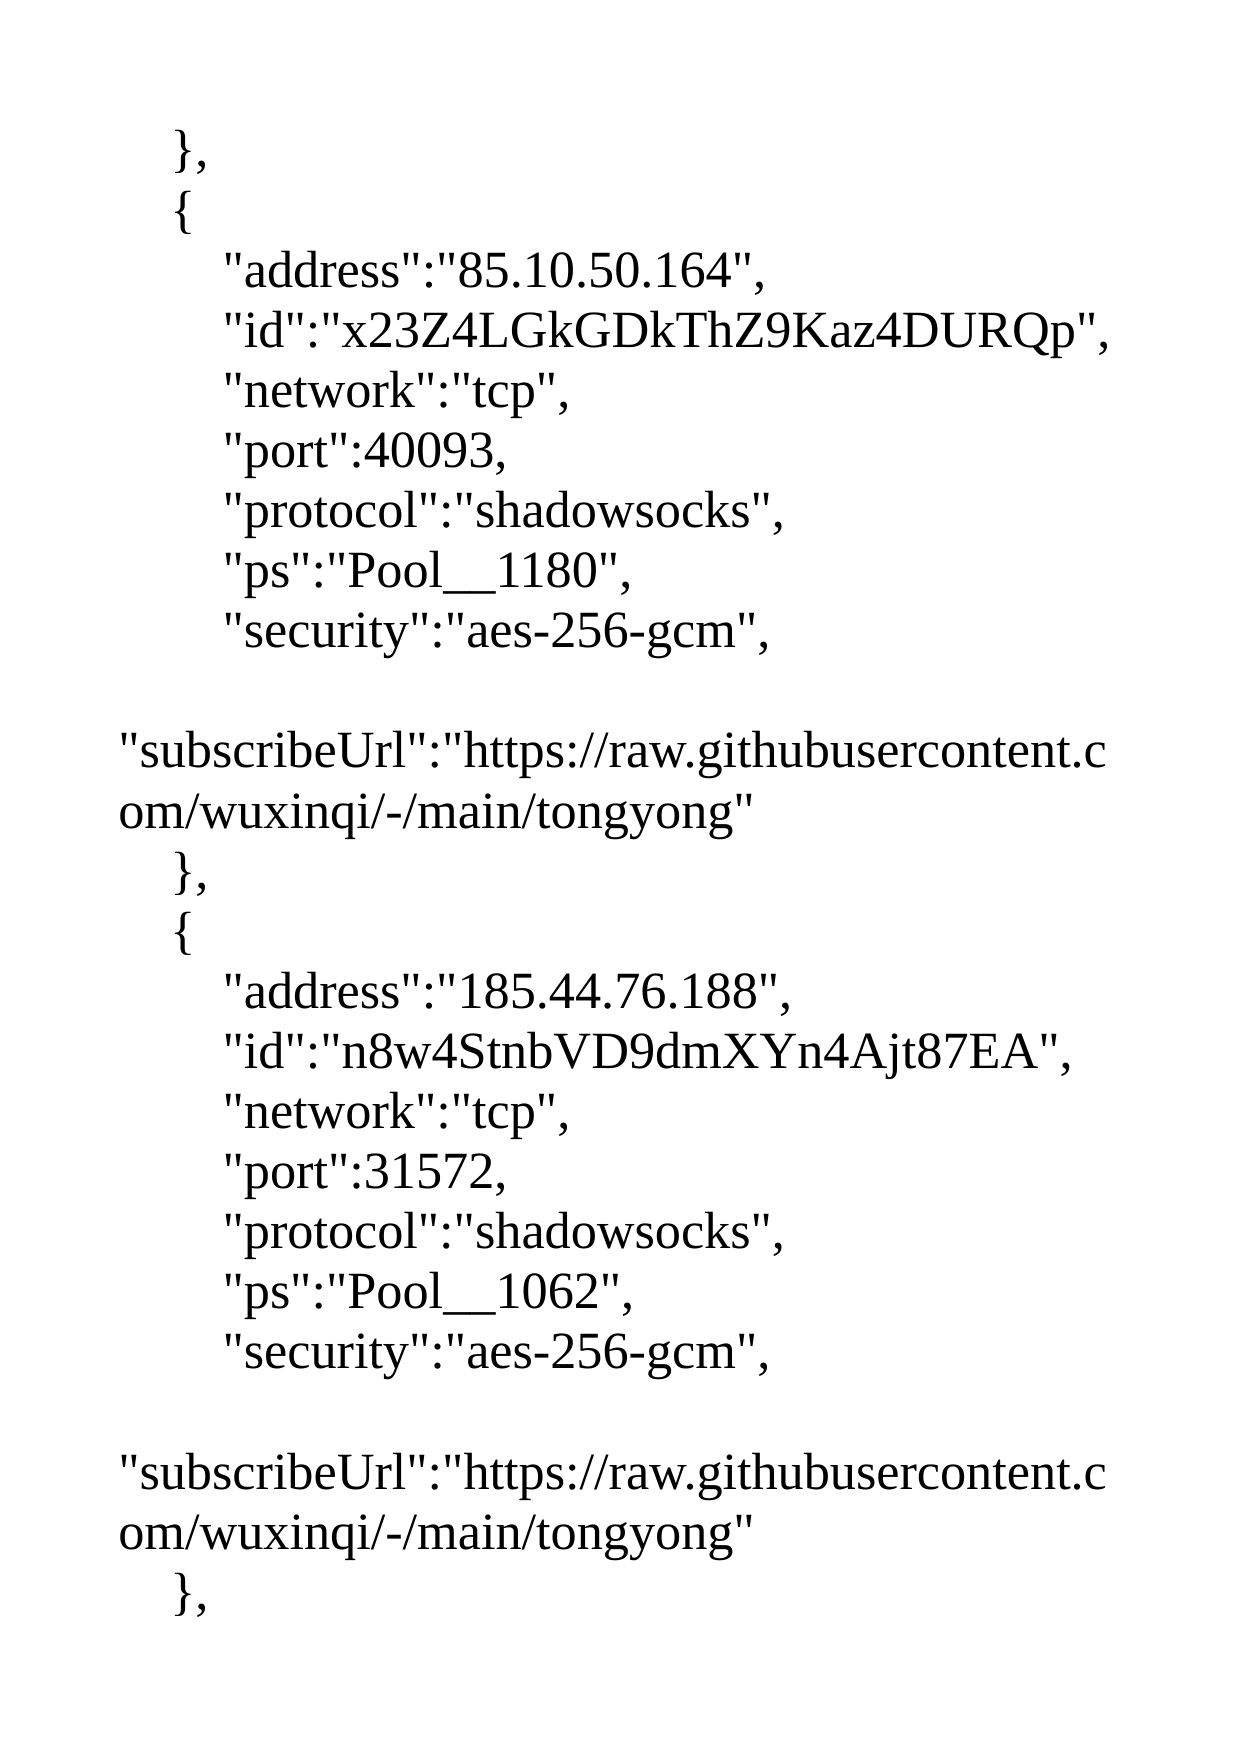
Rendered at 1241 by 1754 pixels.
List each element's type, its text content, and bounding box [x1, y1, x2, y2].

text "network":"tcp", [118, 1080, 1122, 1140]
text "port":31572, [118, 1140, 1122, 1200]
text "id":"n8w4StnbVD9dmXYn4Ajt87EA", [118, 1020, 1122, 1080]
text }, [118, 839, 1122, 899]
text "ps":"Pool__1180", [118, 539, 1122, 599]
text "subscribeUrl":"https://raw.githubusercontent.com/wuxinqi/-/main/tongyong" [118, 659, 1122, 839]
text "security":"aes-256-gcm", [118, 1320, 1122, 1380]
text "id":"x23Z4LGkGDkThZ9Kaz4DURQp", [118, 298, 1122, 358]
text "network":"tcp", [118, 358, 1122, 419]
text "protocol":"shadowsocks", [118, 1200, 1122, 1260]
text }, [118, 118, 1122, 178]
text }, [118, 1561, 1122, 1621]
text "subscribeUrl":"https://raw.githubusercontent.com/wuxinqi/-/main/tongyong" [118, 1380, 1122, 1561]
text "address":"85.10.50.164", [118, 238, 1122, 298]
text "protocol":"shadowsocks", [118, 479, 1122, 539]
text { [118, 899, 1122, 959]
text { [118, 178, 1122, 238]
text "ps":"Pool__1062", [118, 1260, 1122, 1320]
text "address":"185.44.76.188", [118, 959, 1122, 1020]
text "security":"aes-256-gcm", [118, 599, 1122, 659]
text "port":40093, [118, 419, 1122, 479]
